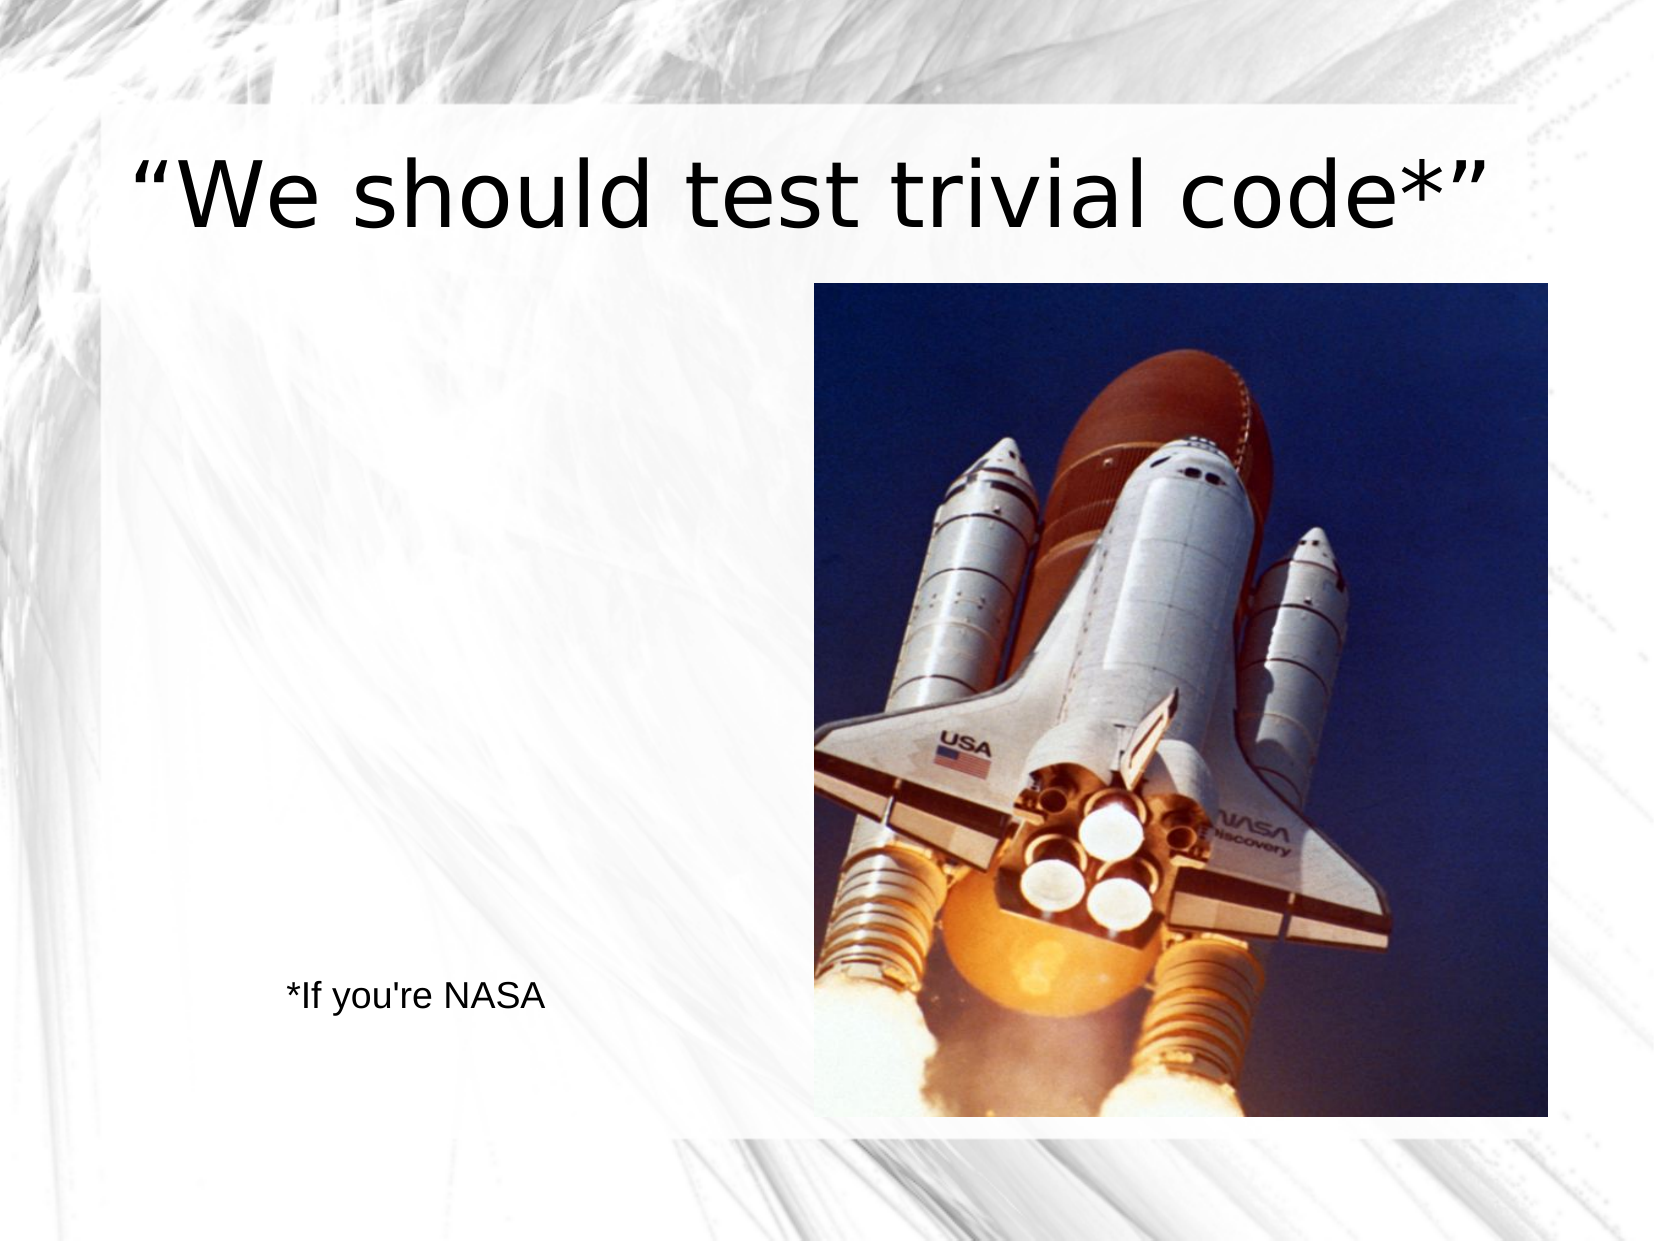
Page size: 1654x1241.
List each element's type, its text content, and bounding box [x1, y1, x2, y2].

text_box *If you're NASA [200, 966, 1654, 1241]
title “We should test trivial code*” [118, 112, 1506, 281]
picture [0, 0, 1654, 1241]
